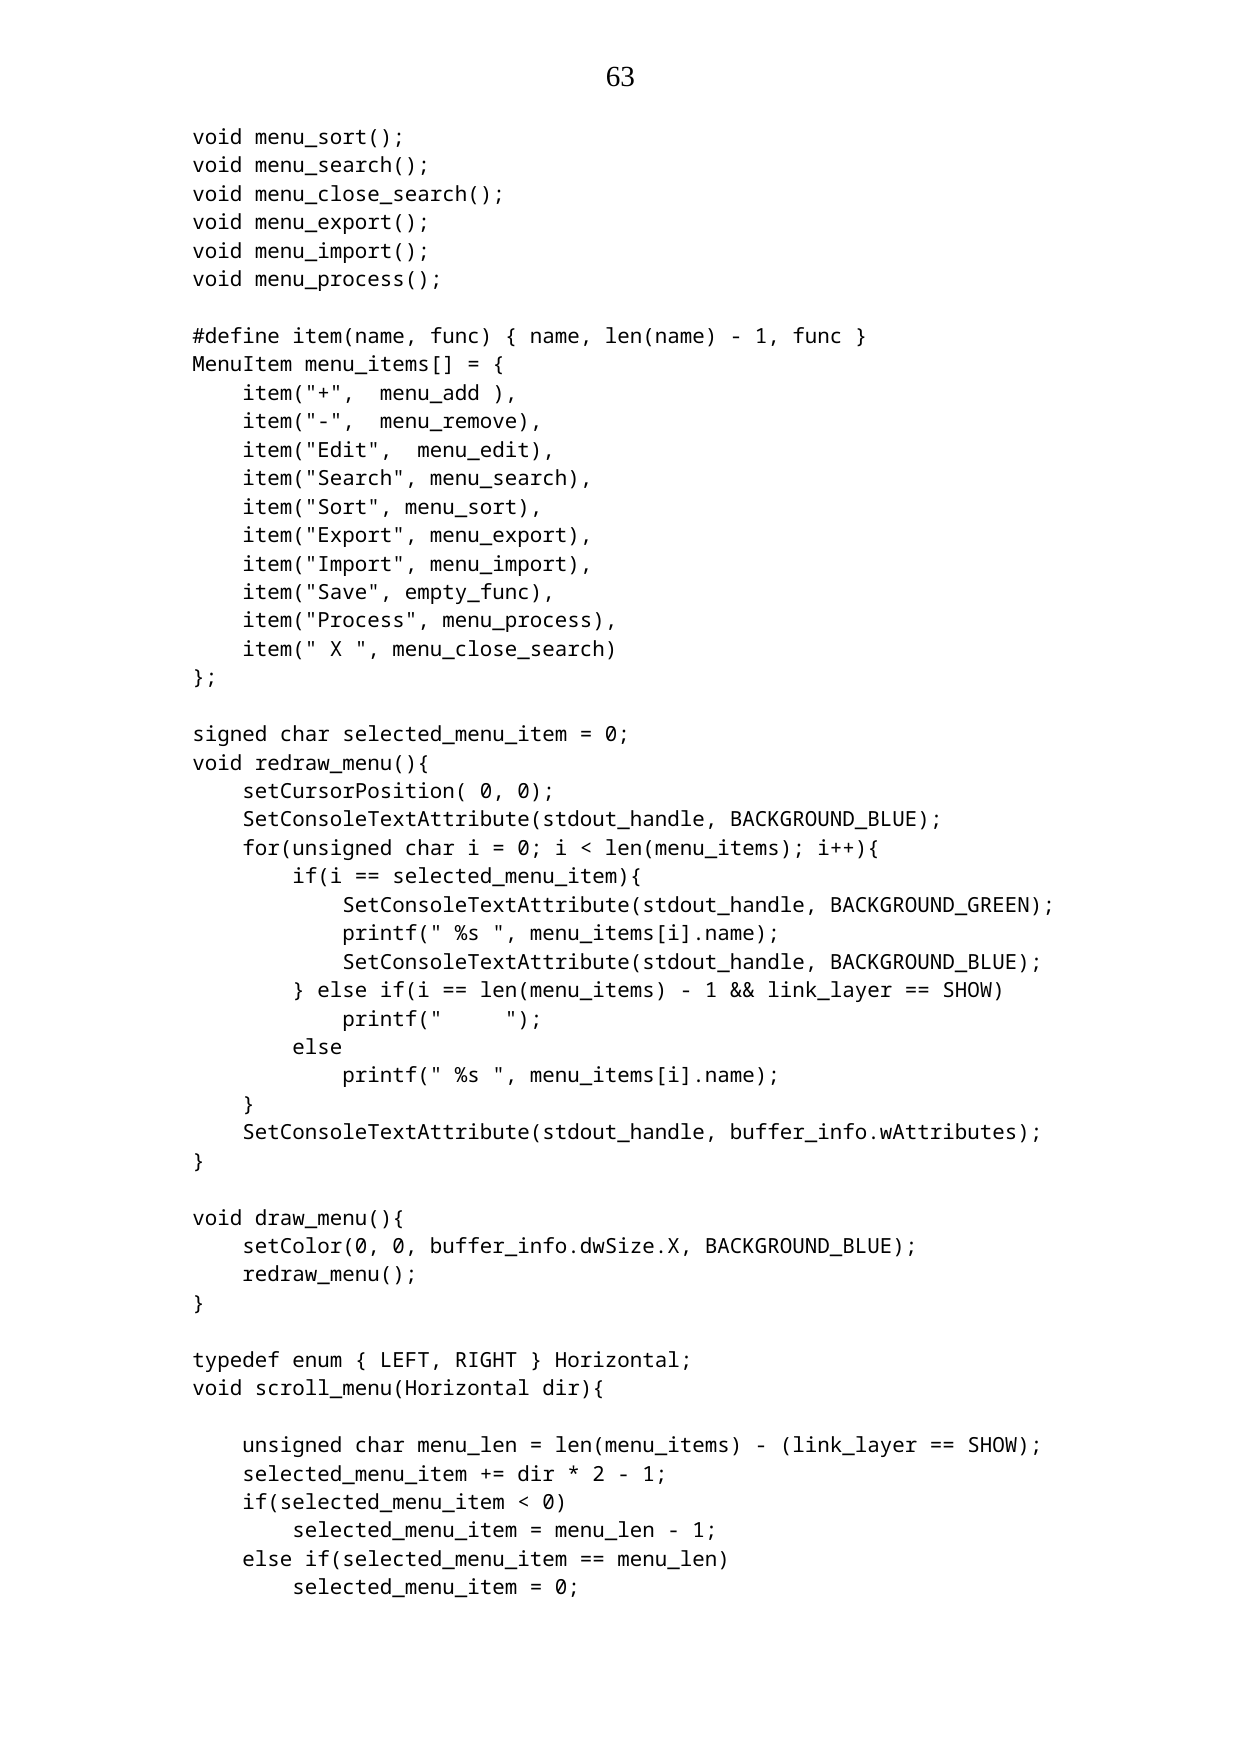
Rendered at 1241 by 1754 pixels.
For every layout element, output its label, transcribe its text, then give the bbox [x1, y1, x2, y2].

text signed char selected_menu_item = 0; [118, 719, 1122, 748]
text MenuItem menu_items[] = { [118, 349, 1122, 378]
text void menu_sort(); [118, 122, 1122, 151]
text void draw_menu(){ [118, 1203, 1122, 1231]
text printf(" %s ", menu_items[i].name); [118, 1061, 1122, 1089]
text void menu_export(); [118, 207, 1122, 236]
text redraw_menu(); [118, 1259, 1122, 1288]
text SetConsoleTextAttribute(stdout_handle, BACKGROUND_BLUE); [118, 947, 1122, 975]
text item("Search", menu_search), [118, 463, 1122, 492]
text unsigned char menu_len = len(menu_items) - (link_layer == SHOW); [118, 1430, 1122, 1459]
text item("Export", menu_export), [118, 520, 1122, 549]
text else if(selected_menu_item == menu_len) [118, 1544, 1122, 1572]
text item("Save", empty_func), [118, 577, 1122, 606]
text void redraw_menu(){ [118, 748, 1122, 776]
text item("Sort", menu_sort), [118, 492, 1122, 520]
text } [118, 1089, 1122, 1117]
text }; [118, 662, 1122, 691]
text setCursorPosition( 0, 0); [118, 776, 1122, 804]
text SetConsoleTextAttribute(stdout_handle, buffer_info.wAttributes); [118, 1117, 1122, 1146]
text item("-", menu_remove), [118, 406, 1122, 435]
text for(unsigned char i = 0; i < len(menu_items); i++){ [118, 833, 1122, 861]
text void menu_search(); [118, 151, 1122, 179]
text item("Process", menu_process), [118, 606, 1122, 634]
text item(" X ", menu_close_search) [118, 634, 1122, 662]
text selected_menu_item = menu_len - 1; [118, 1516, 1122, 1544]
text item("Import", menu_import), [118, 549, 1122, 577]
text } [118, 1288, 1122, 1316]
text printf(" %s ", menu_items[i].name); [118, 918, 1122, 947]
text void menu_process(); [118, 264, 1122, 293]
text setColor(0, 0, buffer_info.dwSize.X, BACKGROUND_BLUE); [118, 1231, 1122, 1259]
text } else if(i == len(menu_items) - 1 && link_layer == SHOW) [118, 975, 1122, 1004]
text printf(" "); [118, 1004, 1122, 1032]
text typedef enum { LEFT, RIGHT } Horizontal; [118, 1345, 1122, 1373]
text selected_menu_item = 0; [118, 1572, 1122, 1601]
text } [118, 1146, 1122, 1174]
text SetConsoleTextAttribute(stdout_handle, BACKGROUND_GREEN); [118, 890, 1122, 918]
text void menu_import(); [118, 236, 1122, 264]
text else [118, 1032, 1122, 1061]
text void menu_close_search(); [118, 179, 1122, 207]
text #define item(name, func) { name, len(name) - 1, func } [118, 321, 1122, 349]
text if(i == selected_menu_item){ [118, 861, 1122, 890]
text item("+", menu_add ), [118, 378, 1122, 406]
text selected_menu_item += dir * 2 - 1; [118, 1459, 1122, 1487]
text if(selected_menu_item < 0) [118, 1487, 1122, 1516]
text item("Edit", menu_edit), [118, 435, 1122, 463]
text void scroll_menu(Horizontal dir){ [118, 1373, 1122, 1402]
text SetConsoleTextAttribute(stdout_handle, BACKGROUND_BLUE); [118, 804, 1122, 833]
